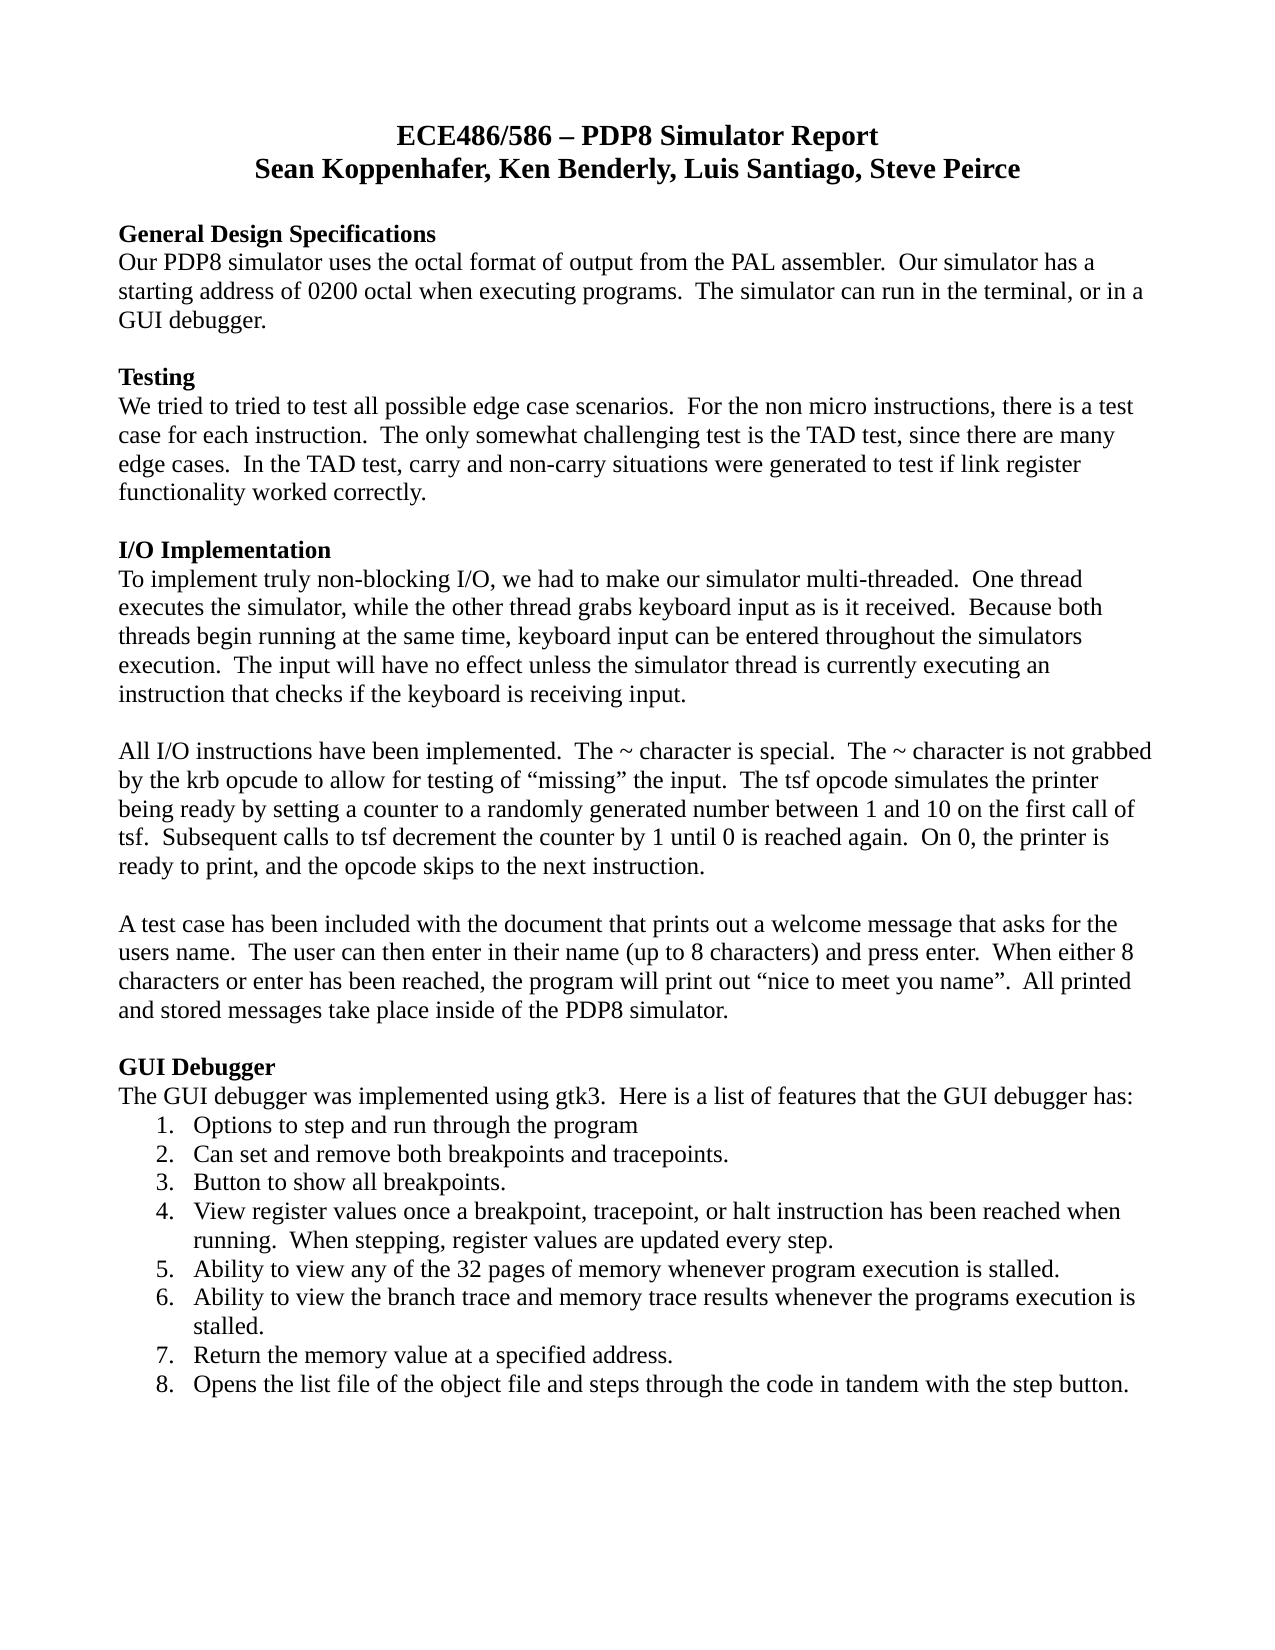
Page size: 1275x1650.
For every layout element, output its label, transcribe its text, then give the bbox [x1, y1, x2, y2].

text All I/O instructions have been implemented. The ~ character is special. The ~ character is not grabbed by the krb opcude to allow for testing of “missing” the input. The tsf opcode simulates the printer being ready by setting a counter to a randomly generated number between 1 and 10 on the first call of tsf. Subsequent calls to tsf decrement the counter by 1 until 0 is reached again. On 0, the printer is ready to print, and the opcode skips to the next instruction. [118, 736, 1157, 880]
list Ability to view any of the 32 pages of memory whenever program execution is stalled. [156, 1254, 1157, 1282]
list Can set and remove both breakpoints and tracepoints. [156, 1139, 1157, 1167]
text To implement truly non-blocking I/O, we had to make our simulator multi-threaded. One thread executes the simulator, while the other thread grabs keyboard input as is it received. Because both threads begin running at the same time, keyboard input can be entered throughout the simulators execution. The input will have no effect unless the simulator thread is currently executing an instruction that checks if the keyboard is receiving input. [118, 564, 1157, 707]
list Options to step and run through the program [156, 1110, 1157, 1139]
text GUI Debugger [118, 1052, 1157, 1081]
text Testing [118, 362, 1157, 391]
list Opens the list file of the object file and steps through the code in tandem with the step button. [156, 1369, 1157, 1397]
text ECE486/586 – PDP8 Simulator Report [118, 118, 1157, 152]
list View register values once a breakpoint, tracepoint, or halt instruction has been reached when running. When stepping, register values are updated every step. [156, 1196, 1157, 1254]
text General Design Specifications [118, 219, 1157, 247]
list Button to show all breakpoints. [156, 1167, 1157, 1196]
text I/O Implementation [118, 535, 1157, 564]
list Ability to view the branch trace and memory trace results whenever the programs execution is stalled. [156, 1282, 1157, 1340]
text We tried to tried to test all possible edge case scenarios. For the non micro instructions, there is a test case for each instruction. The only somewhat challenging test is the TAD test, since there are many edge cases. In the TAD test, carry and non-carry situations were generated to test if link register functionality worked correctly. [118, 391, 1157, 506]
list Return the memory value at a specified address. [156, 1340, 1157, 1369]
text The GUI debugger was implemented using gtk3. Here is a list of features that the GUI debugger has: [118, 1081, 1157, 1110]
text Our PDP8 simulator uses the octal format of output from the PAL assembler. Our simulator has a starting address of 0200 octal when executing programs. The simulator can run in the terminal, or in a GUI debugger. [118, 247, 1157, 334]
text A test case has been included with the document that prints out a welcome message that asks for the users name. The user can then enter in their name (up to 8 characters) and press enter. When either 8 characters or enter has been reached, the program will print out “nice to meet you name”. All printed and stored messages take place inside of the PDP8 simulator. [118, 909, 1157, 1024]
text Sean Koppenhafer, Ken Benderly, Luis Santiago, Steve Peirce [118, 152, 1157, 185]
